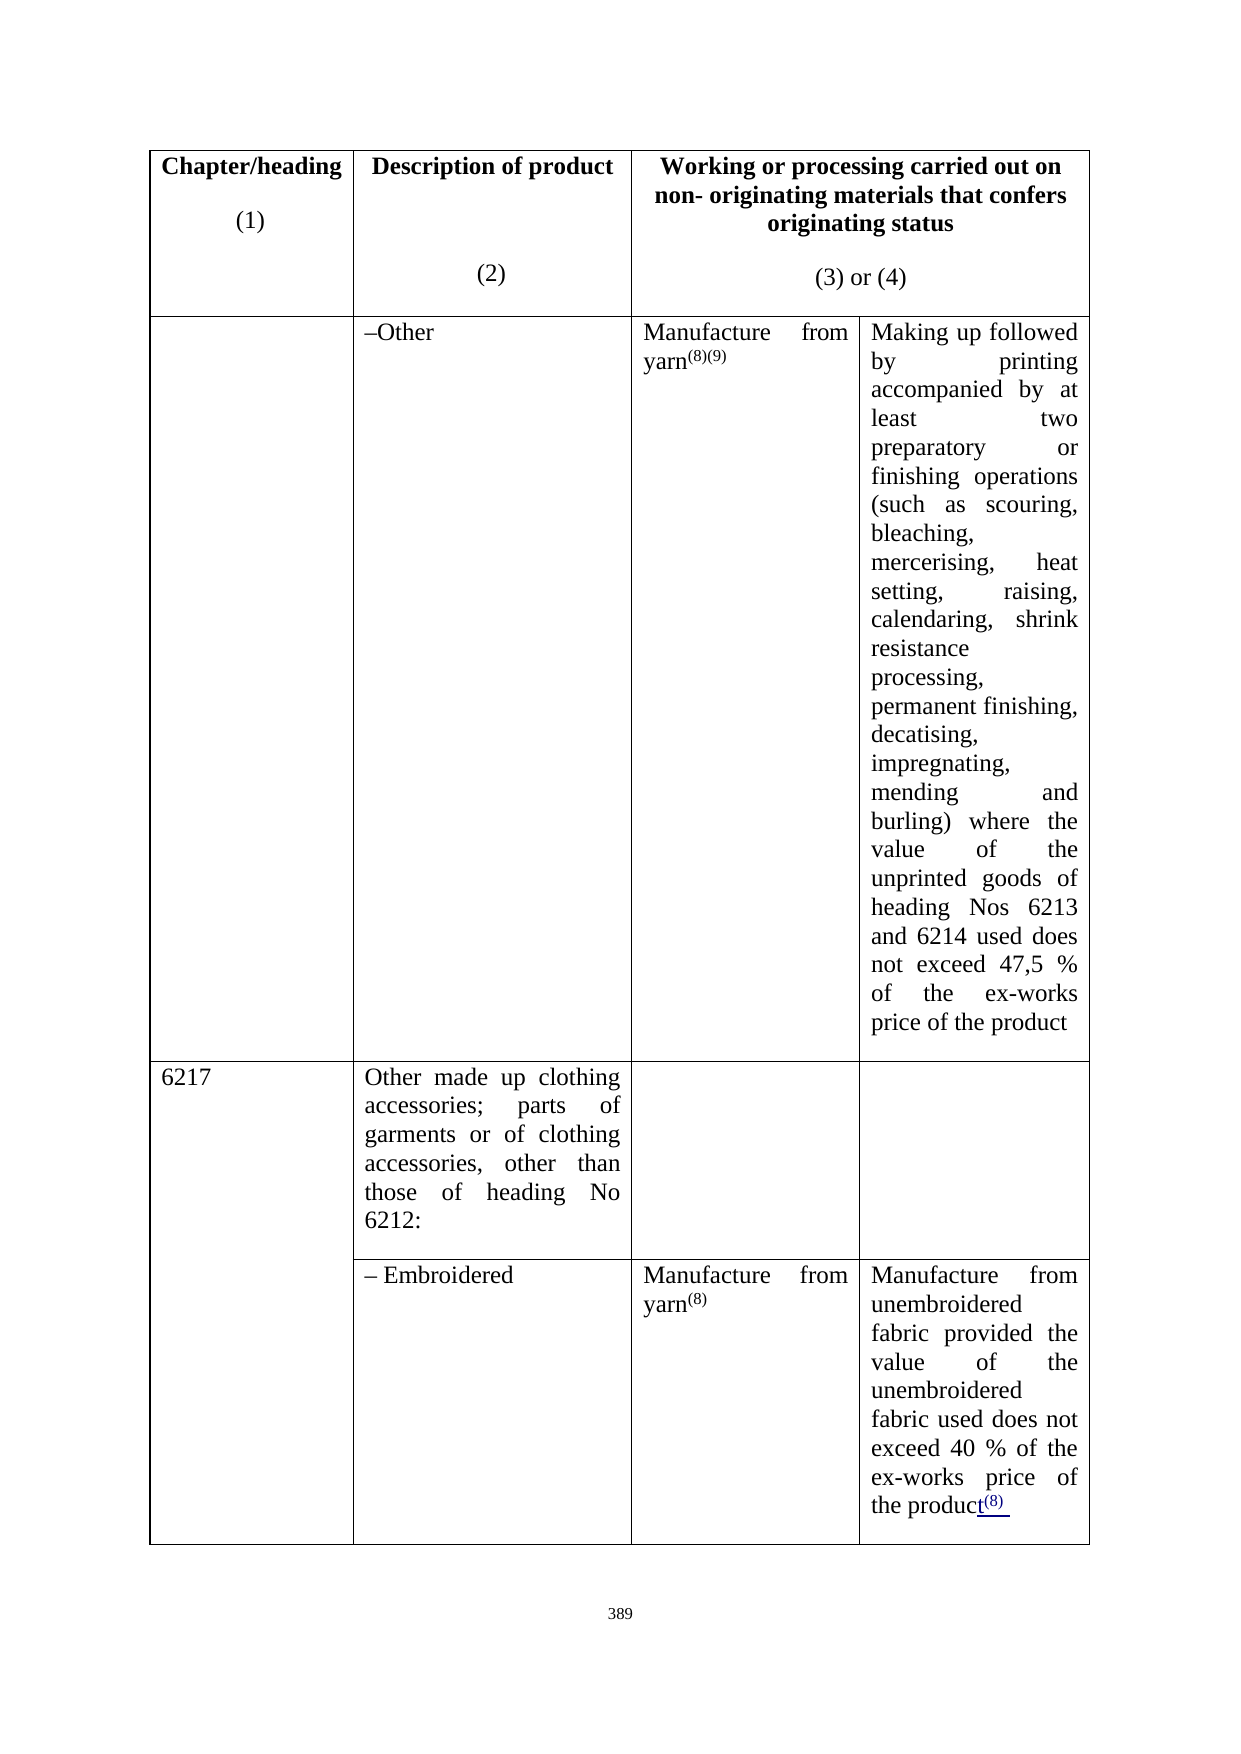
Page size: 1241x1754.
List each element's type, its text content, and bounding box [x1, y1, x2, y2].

table_cell 6217 [151, 1062, 353, 1544]
table_cell Making up followed by printing accompanied by at least two preparatory or finishing operations (such as scouring, bleaching, mercerising, heat setting, raising, calendaring, shrink resistance processing, permanent finishing, decatising, impregnating, mending and burling) where the value of the unprinted goods of heading Nos 6213 and 6214 used does not exceed 47,5 % of the ex-works price of the product [860, 317, 1089, 1061]
table_cell Manufacture from unembroidered fabric provided the value of the unembroidered fabric used does not exceed 40 % of the ex-works price of the product(8) [860, 1260, 1089, 1544]
table_cell – Embroidered [354, 1260, 631, 1544]
table_cell [860, 1062, 1089, 1259]
table_cell [151, 317, 353, 1061]
table_cell [632, 1062, 859, 1259]
table_header Chapter/heading (1) [151, 151, 353, 316]
table_cell Other made up clothing accessories; parts of garments or of clothing accessories, other than those of heading No 6212: [354, 1062, 631, 1259]
table_header Working or processing carried out on non- originating materials that confers originating status (3) or (4) [632, 151, 1089, 316]
table_cell –Other [354, 317, 631, 1061]
table_cell Manufacture from yarn(8) [632, 1260, 859, 1544]
table_cell Manufacture from yarn(8)(9) [632, 317, 859, 1061]
table_header Description of product (2) [354, 151, 631, 316]
